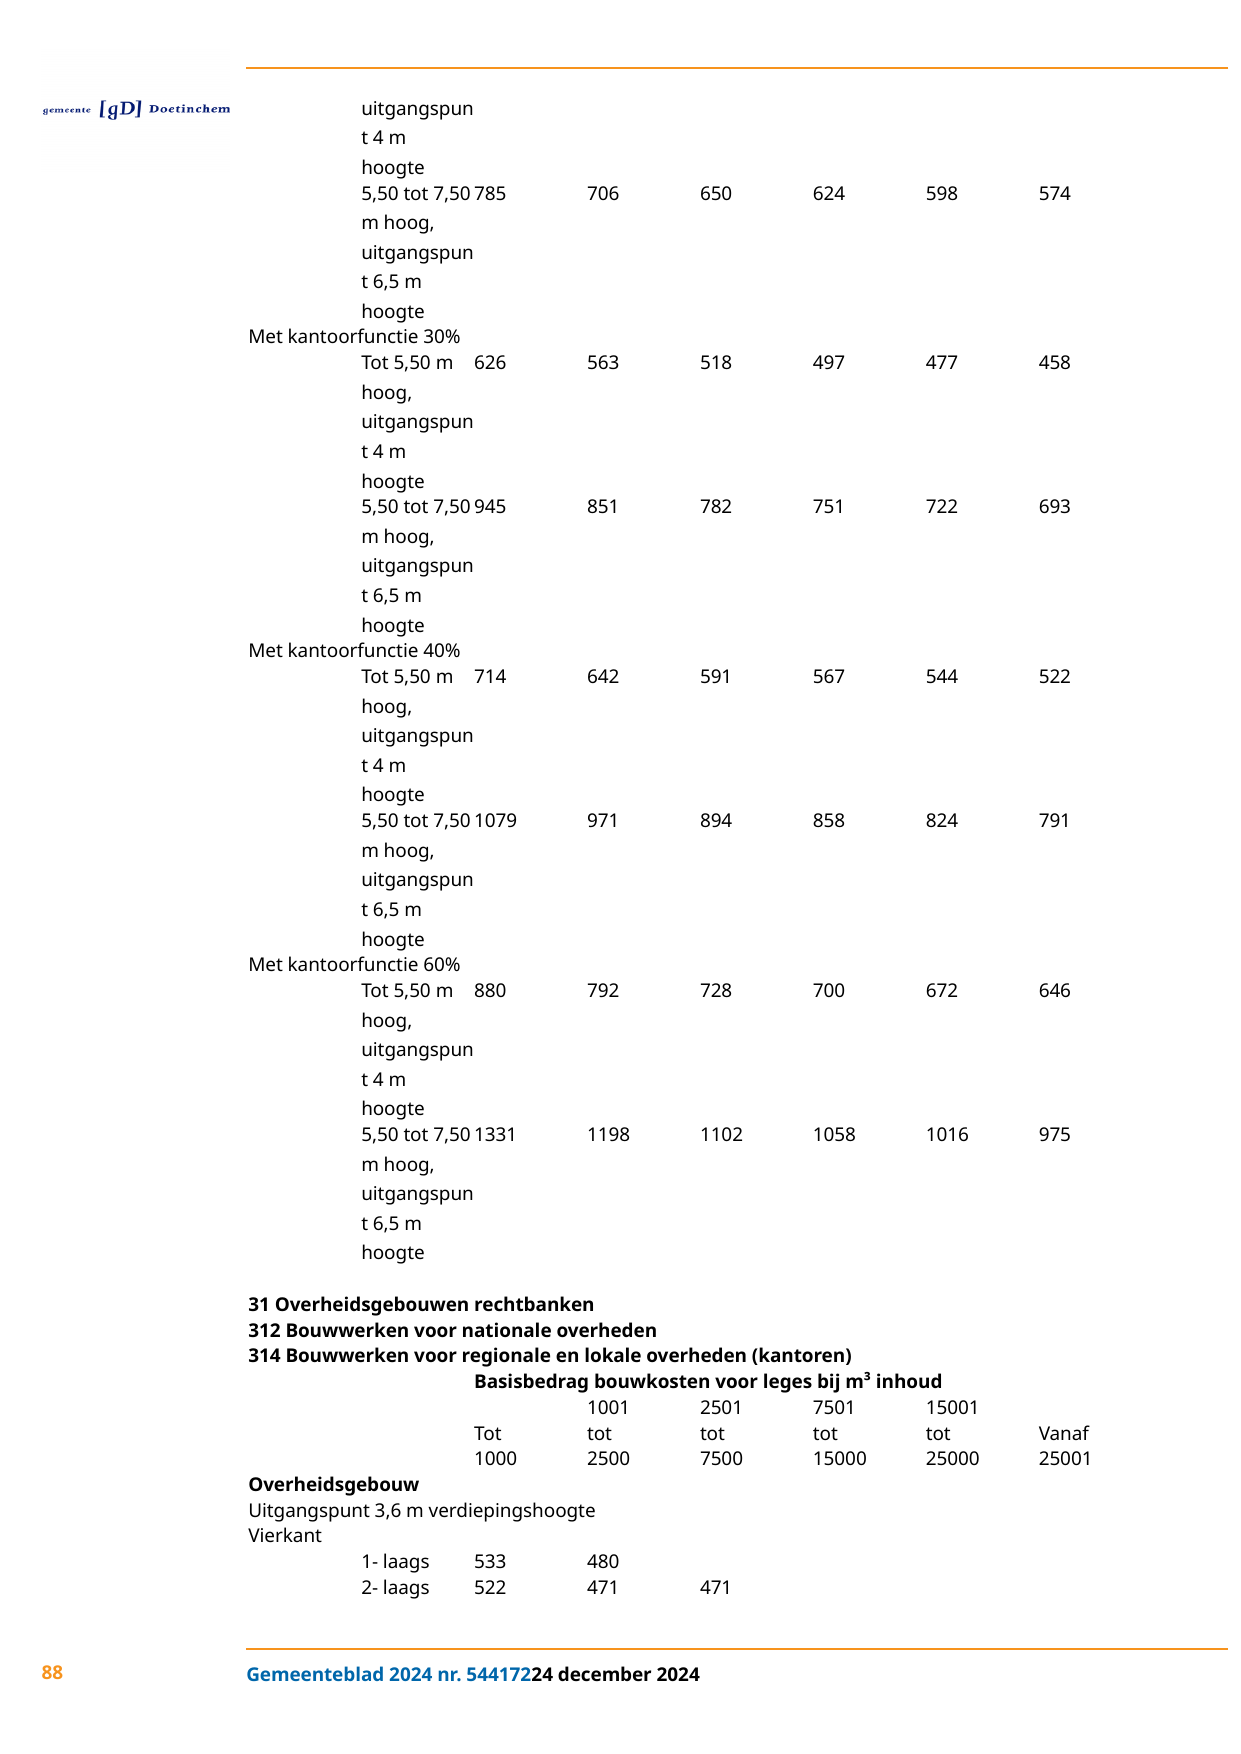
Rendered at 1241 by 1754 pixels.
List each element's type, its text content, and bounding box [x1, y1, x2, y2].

table_cell 1001 [587, 1394, 700, 1420]
table_cell uitgangspunt 4 m hoogte [361, 95, 474, 180]
table_cell [248, 350, 361, 493]
table_cell 25000 [926, 1445, 1038, 1471]
table_cell 1102 [700, 1121, 813, 1265]
table_cell Met kantoorfunctie 60% [248, 951, 587, 977]
table_cell 25001 [1039, 1445, 1152, 1471]
table_cell [1039, 1523, 1152, 1548]
table_cell Tot [474, 1420, 587, 1445]
table_cell [813, 1317, 926, 1342]
table_cell 5,50 tot 7,50 m hoog, uitgangspunt 6,5 m hoogte [361, 180, 474, 324]
table_cell [1039, 1291, 1152, 1317]
table_cell Overheidsgebouw [248, 1471, 474, 1497]
table_cell [1039, 1497, 1152, 1523]
table_cell [361, 1265, 474, 1291]
table_cell 1058 [813, 1121, 926, 1265]
table_cell Met kantoorfunctie 40% [248, 638, 587, 663]
table_cell 591 [700, 663, 813, 807]
table_cell 471 [700, 1574, 813, 1600]
table_cell 858 [813, 808, 926, 951]
table_cell [474, 95, 587, 180]
table_cell [361, 1420, 474, 1445]
table_cell 2500 [587, 1445, 700, 1471]
table_cell 672 [926, 977, 1038, 1121]
table_cell [700, 951, 813, 977]
table_cell [587, 951, 700, 977]
table_cell [813, 324, 926, 349]
table_cell 824 [926, 808, 1038, 951]
table_cell 642 [587, 663, 700, 807]
table_cell 5,50 tot 7,50 m hoog, uitgangspunt 6,5 m hoogte [361, 808, 474, 951]
table_cell 5,50 tot 7,50 m hoog, uitgangspunt 6,5 m hoogte [361, 494, 474, 638]
table_cell [248, 180, 361, 324]
table_cell Basisbedrag bouwkosten voor leges bij m³ inhoud [474, 1368, 1038, 1394]
table_cell 945 [474, 494, 587, 638]
table_cell [587, 324, 700, 349]
table_cell [926, 1265, 1038, 1291]
table_cell [700, 1497, 813, 1523]
table_cell [1039, 324, 1152, 349]
table_cell 314 Bouwwerken voor regionale en lokale overheden (kantoren) [248, 1343, 1038, 1368]
table_cell [813, 951, 926, 977]
table_cell [700, 638, 813, 663]
table_cell [926, 324, 1038, 349]
table_cell [361, 1445, 474, 1471]
table_cell [248, 808, 361, 951]
table_cell [813, 1548, 926, 1574]
table_cell 700 [813, 977, 926, 1121]
table_cell [587, 1471, 700, 1497]
table_cell [587, 1265, 700, 1291]
table_cell [926, 951, 1038, 977]
table_cell [474, 1523, 587, 1548]
table_cell 706 [587, 180, 700, 324]
table_cell 458 [1039, 350, 1152, 493]
table_cell [248, 1548, 361, 1574]
table_cell [813, 1523, 926, 1548]
table_cell [926, 1317, 1038, 1342]
table_cell 971 [587, 808, 700, 951]
table_cell [1039, 1343, 1152, 1368]
table_cell [587, 95, 700, 180]
table_cell [813, 1291, 926, 1317]
table_cell [1039, 638, 1152, 663]
table_cell 880 [474, 977, 587, 1121]
table_cell 722 [926, 494, 1038, 638]
table_cell 522 [474, 1574, 587, 1600]
table_cell [926, 1291, 1038, 1317]
table_cell 563 [587, 350, 700, 493]
table_cell 650 [700, 180, 813, 324]
table_cell 851 [587, 494, 700, 638]
table_cell Tot 5,50 m hoog, uitgangspunt 4 m hoogte [361, 977, 474, 1121]
table_cell [248, 1121, 361, 1265]
table_cell [813, 1574, 926, 1600]
table_cell 2- laags [361, 1574, 474, 1600]
table_cell [813, 95, 926, 180]
table_cell 15000 [813, 1445, 926, 1471]
table_cell 544 [926, 663, 1038, 807]
picture [41, 47, 231, 172]
table_cell 626 [474, 350, 587, 493]
table_cell 497 [813, 350, 926, 493]
table_cell [361, 1394, 474, 1420]
table_cell [248, 95, 361, 180]
table_cell [813, 1497, 926, 1523]
table_cell 533 [474, 1548, 587, 1574]
table_cell [248, 1368, 361, 1394]
table_cell [926, 1471, 1038, 1497]
table_cell [1039, 95, 1152, 180]
table_cell [587, 1523, 700, 1548]
table_cell [248, 1265, 361, 1291]
table_cell [248, 494, 361, 638]
table_cell 31 Overheidsgebouwen rechtbanken [248, 1291, 700, 1317]
table_cell 312 Bouwwerken voor nationale overheden [248, 1317, 813, 1342]
table_cell 2501 [700, 1394, 813, 1420]
table_cell [1039, 1574, 1152, 1600]
table_cell 1016 [926, 1121, 1038, 1265]
table_cell 728 [700, 977, 813, 1121]
table_cell 1331 [474, 1121, 587, 1265]
table_cell [361, 1368, 474, 1394]
table_cell 598 [926, 180, 1038, 324]
table_cell [248, 663, 361, 807]
table_cell tot [700, 1420, 813, 1445]
table_cell [813, 1265, 926, 1291]
table_cell 785 [474, 180, 587, 324]
table_cell 15001 [926, 1394, 1038, 1420]
table_cell [700, 324, 813, 349]
table_cell [248, 1420, 361, 1445]
table_cell [926, 1497, 1038, 1523]
table_cell [248, 977, 361, 1121]
table_cell Vanaf [1039, 1420, 1152, 1445]
table_cell 522 [1039, 663, 1152, 807]
table_cell 791 [1039, 808, 1152, 951]
table_cell [700, 1291, 813, 1317]
table_cell [1039, 1548, 1152, 1574]
table_cell [248, 1574, 361, 1600]
table_cell tot [926, 1420, 1038, 1445]
table_cell [700, 1548, 813, 1574]
table_cell 7500 [700, 1445, 813, 1471]
table_cell 1079 [474, 808, 587, 951]
table_cell Met kantoorfunctie 30% [248, 324, 587, 349]
table_cell [1039, 1394, 1152, 1420]
table_cell 477 [926, 350, 1038, 493]
table_cell [926, 95, 1038, 180]
table_cell 574 [1039, 180, 1152, 324]
table_cell 471 [587, 1574, 700, 1600]
table_cell 1- laags [361, 1548, 474, 1574]
table_cell 5,50 tot 7,50 m hoog, uitgangspunt 6,5 m hoogte [361, 1121, 474, 1265]
table_cell [1039, 1317, 1152, 1342]
table_cell 1198 [587, 1121, 700, 1265]
table_cell 782 [700, 494, 813, 638]
table_cell [813, 638, 926, 663]
table_cell 792 [587, 977, 700, 1121]
table_cell 624 [813, 180, 926, 324]
table_cell [926, 1548, 1038, 1574]
table_cell [926, 1574, 1038, 1600]
table_cell [700, 1471, 813, 1497]
table_cell tot [587, 1420, 700, 1445]
table_cell 975 [1039, 1121, 1152, 1265]
table_cell 693 [1039, 494, 1152, 638]
table_cell 480 [587, 1548, 700, 1574]
table_cell 518 [700, 350, 813, 493]
table_cell Tot 5,50 m hoog, uitgangspunt 4 m hoogte [361, 663, 474, 807]
table_cell [700, 1265, 813, 1291]
table_cell 1000 [474, 1445, 587, 1471]
table_cell tot [813, 1420, 926, 1445]
table_cell 567 [813, 663, 926, 807]
table_cell Tot 5,50 m hoog, uitgangspunt 4 m hoogte [361, 350, 474, 493]
table_cell 646 [1039, 977, 1152, 1121]
table_cell 751 [813, 494, 926, 638]
table_cell [474, 1394, 587, 1420]
table_cell Uitgangspunt 3,6 m verdiepingshoogte [248, 1497, 700, 1523]
table_cell [926, 1523, 1038, 1548]
table_cell 7501 [813, 1394, 926, 1420]
table_cell [361, 1523, 474, 1548]
table_cell [248, 1445, 361, 1471]
table_cell [587, 638, 700, 663]
table_cell [248, 1394, 361, 1420]
table_cell [474, 1265, 587, 1291]
table_cell [474, 1471, 587, 1497]
table_cell [1039, 1368, 1152, 1394]
table_cell [1039, 951, 1152, 977]
table_cell [700, 95, 813, 180]
table_cell [700, 1523, 813, 1548]
table_cell [1039, 1265, 1152, 1291]
table_cell [813, 1471, 926, 1497]
table_cell 894 [700, 808, 813, 951]
table_cell Vierkant [248, 1523, 361, 1548]
table_cell [926, 638, 1038, 663]
table_cell 714 [474, 663, 587, 807]
table_cell [1039, 1471, 1152, 1497]
